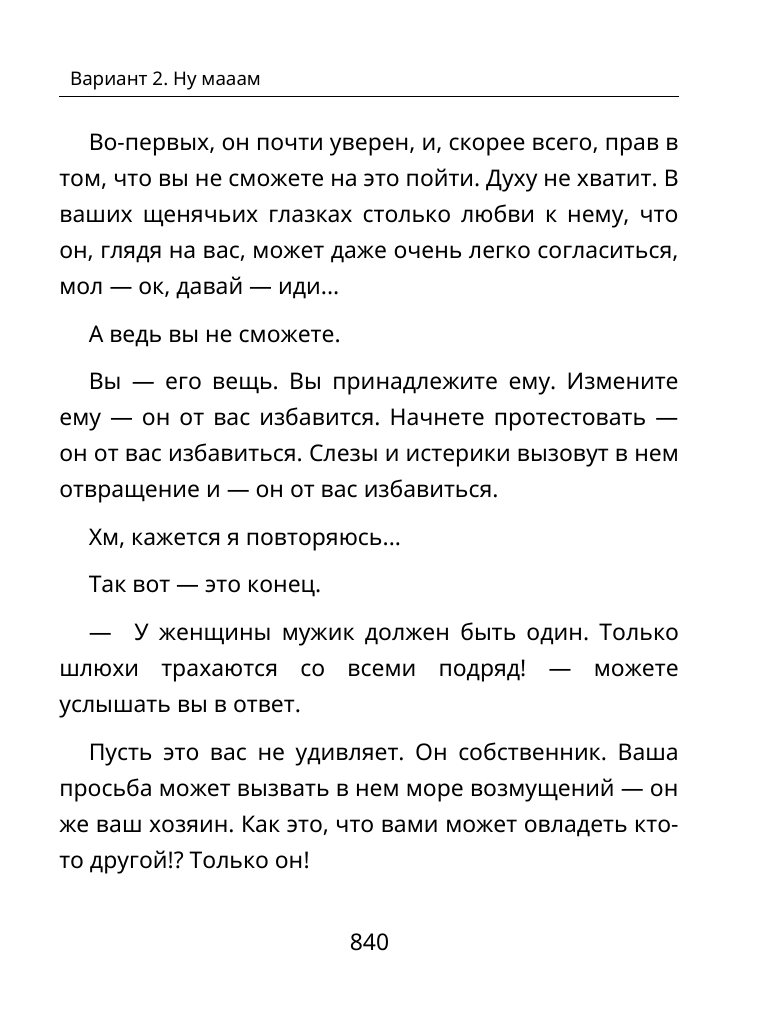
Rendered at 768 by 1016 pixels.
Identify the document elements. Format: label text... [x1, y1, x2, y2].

text Хм, кажется я повторяюсь... [59, 521, 679, 552]
text Пусть это вас не удивляет. Он собственник. Ваша просьба может вызвать в нем море возмущений — он же ваш хозяин. Как это, что вами может овладеть кто-то другой!? Только он! [59, 736, 679, 875]
text Во-первых, он почти уверен, и, скорее всего, прав в том, что вы не сможете на это пойти. Духу не хватит. В ваших щенячьих глазках столько любви к нему, что он, глядя на вас, может даже очень легко согласиться, мол — ок, давай — иди... [59, 126, 679, 301]
list У женщины мужик должен быть один. Только шлюхи трахаются со всеми подряд! — можете услышать вы в ответ. [59, 616, 679, 719]
text А ведь вы не сможете. [59, 317, 679, 349]
text Вы — его вещь. Вы принадлежите ему. Измените ему — он от вас избавится. Начнете протестовать — он от вас избавиться. Слезы и истерики вызовут в нем отвращение и — он от вас избавиться. [59, 365, 679, 504]
text Так вот — это конец. [59, 568, 679, 600]
